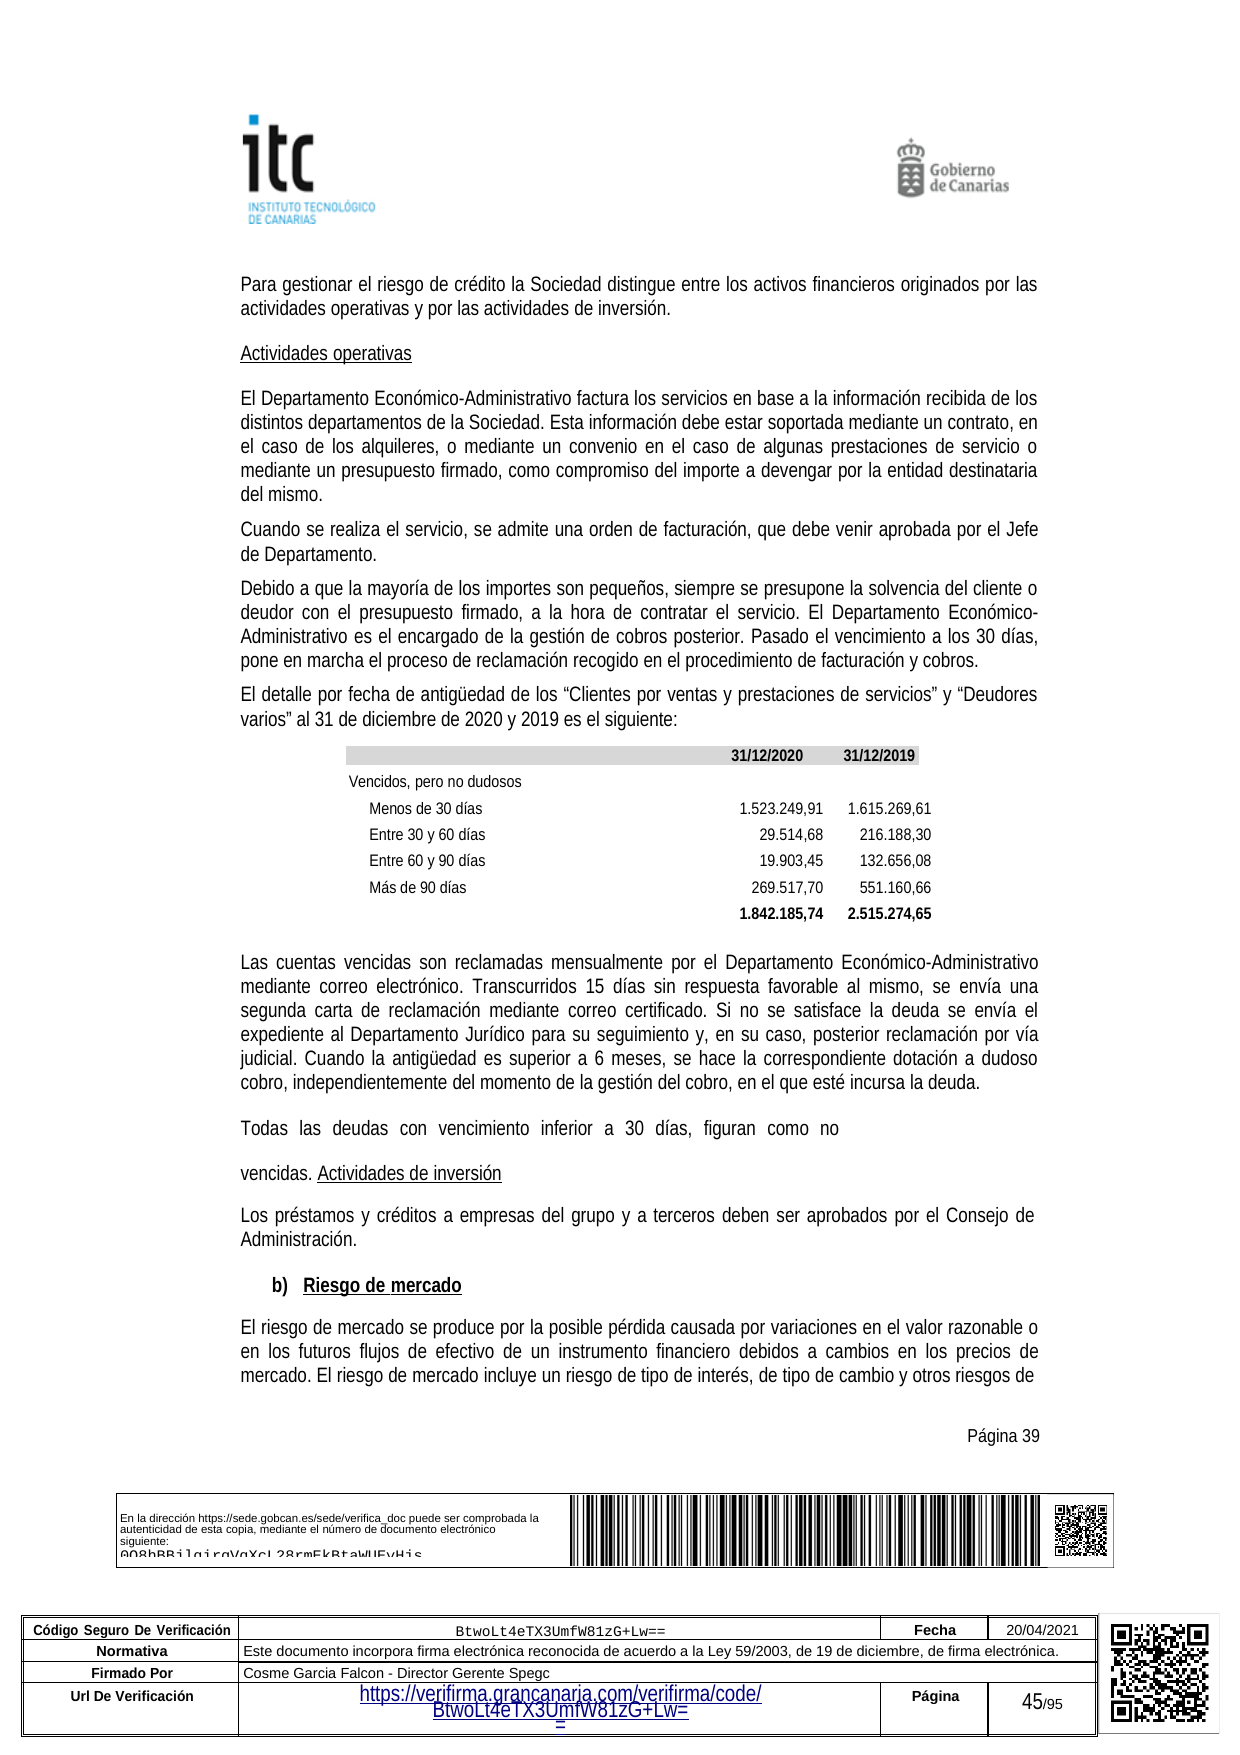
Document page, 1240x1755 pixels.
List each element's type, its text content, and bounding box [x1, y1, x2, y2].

text Todas las deudas con vencimiento inferior a 30 días, figuran como no vencidas. Actividades de inversión [240, 1116, 840, 1185]
table_cell 2.515.274,65 [835, 900, 935, 926]
table_cell [347, 900, 611, 926]
text Los préstamos y créditos a empresas del grupo y a terceros deben ser aprobados por el Consejo de [240, 1207, 1125, 1227]
table_cell Entre 60 y 90 días [347, 848, 611, 874]
table_header Menos de 30 días [347, 798, 611, 821]
table_cell 19.903,45 [611, 848, 835, 874]
text Debido a que la mayoría de los importes son pequeños, siempre se presupone la solvencia del cliente o deudor con el presupuesto firmado, a la hora de contratar el servicio. El Departamento Económico- Administrativo es el encargado de la gestión de cobros posterior. Pasado el vencimiento a los 30 días, pone en marcha el proceso de reclamación recogido en el procedimiento de facturación y cobros. [240, 576, 1040, 672]
table_cell Más de 90 días [347, 874, 611, 900]
text Las cuentas vencidas son reclamadas mensualmente por el Departamento Económico-Administrativo mediante correo electrónico. Transcurridos 15 días sin respuesta favorable al mismo, se envía una segunda carta de reclamación mediante correo certificado. Si no se satisface la deuda se envía el expediente al Departamento Jurídico para su seguimiento y, en su caso, posterior reclamación por vía judicial. Cuando la antigüedad es superior a 6 meses, se hace la correspondiente dotación a dudoso cobro, independientemente del momento de la gestión del cobro, en el que esté incursa la deuda. [240, 950, 1039, 1094]
text Para gestionar el riesgo de crédito la Sociedad distingue entre los activos financieros originados por las actividades operativas y por las actividades de inversión. [240, 272, 1039, 320]
text El detalle por fecha de antigüedad de los “Clientes por ventas y prestaciones de servicios” y “Deudores varios” al 31 de diciembre de 2020 y 2019 es el siguiente: [240, 682, 1039, 731]
table_cell 269.517,70 [611, 874, 835, 900]
table_cell 551.160,66 [835, 874, 935, 900]
table_cell 29.514,68 [611, 821, 835, 847]
table_cell 132.656,08 [835, 848, 935, 874]
text Página 39 [10, 1425, 1039, 1447]
table_cell 1.842.185,74 [611, 900, 835, 926]
text Vencidos, pero no dudosos [348, 772, 1125, 791]
table_header 1.523.249,91 [611, 798, 835, 821]
text El riesgo de mercado se produce por la posible pérdida causada por variaciones en el valor razonable o en los futuros flujos de efectivo de un instrumento financiero debidos a cambios en los precios de mercado. El riesgo de mercado incluye un riesgo de tipo de interés, de tipo de cambio y otros riesgos de [240, 1315, 1040, 1387]
table_header 1.615.269,61 [835, 798, 935, 821]
text Cuando se realiza el servicio, se admite una orden de facturación, que debe venir aprobada por el Jefe de Departamento. [240, 517, 1040, 565]
text Actividades operativas [240, 341, 1125, 365]
text 31/12/2020 31/12/2019 [346, 746, 1125, 765]
text El Departamento Económico-Administrativo factura los servicios en base a la información recibida de los distintos departamentos de la Sociedad. Esta información debe estar soportada mediante un contrato, en el caso de los alquileres, o mediante un convenio en el caso de algunas prestaciones de servicio o mediante un presupuesto firmado, como compromiso del importe a devengar por la entidad destinataria del mismo. [240, 386, 1039, 506]
table_cell 216.188,30 [835, 821, 935, 847]
list Riesgo de mercado [272, 1273, 1125, 1297]
text Administración. [240, 1227, 1125, 1251]
table_cell Entre 30 y 60 días [347, 821, 611, 847]
